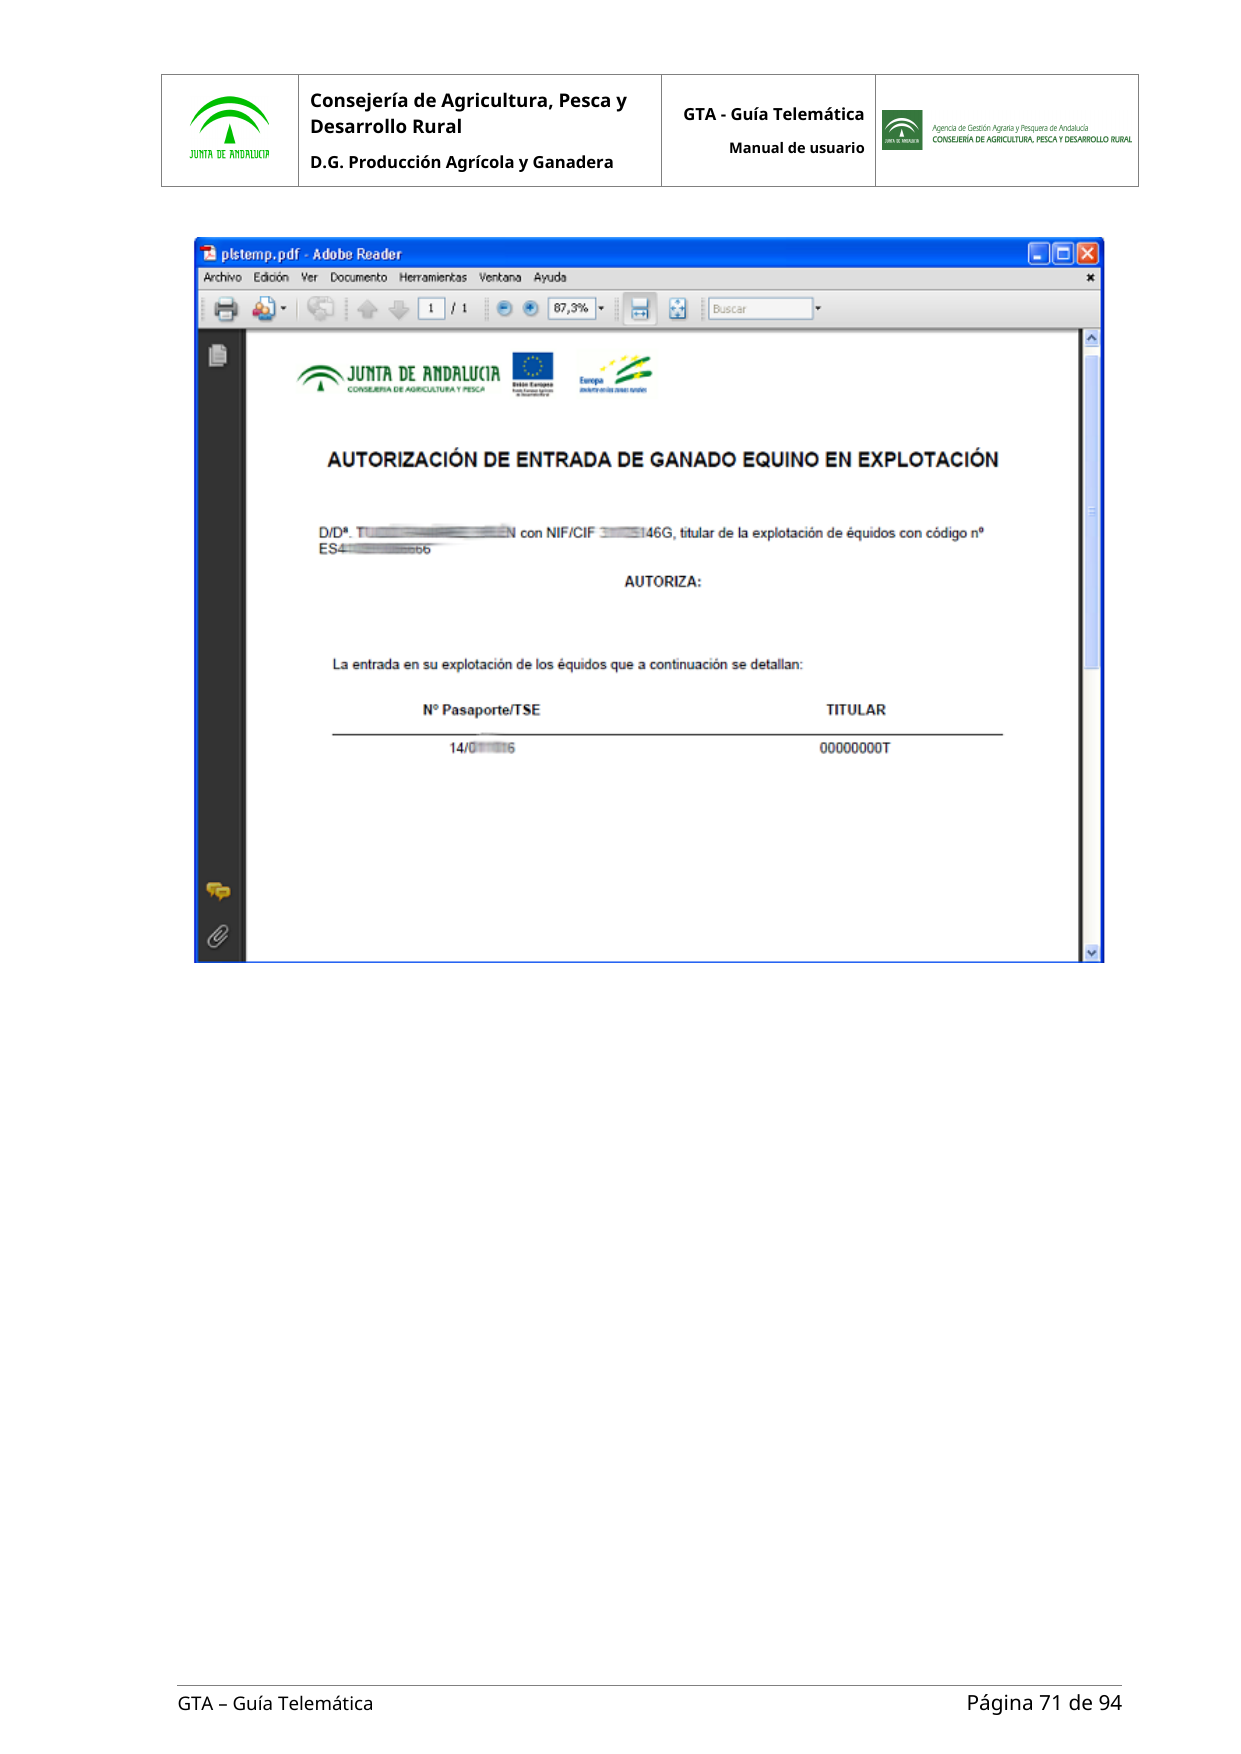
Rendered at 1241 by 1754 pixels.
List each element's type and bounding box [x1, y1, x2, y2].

picture [189, 96, 269, 159]
picture [193, 237, 1105, 963]
picture [882, 110, 1132, 150]
